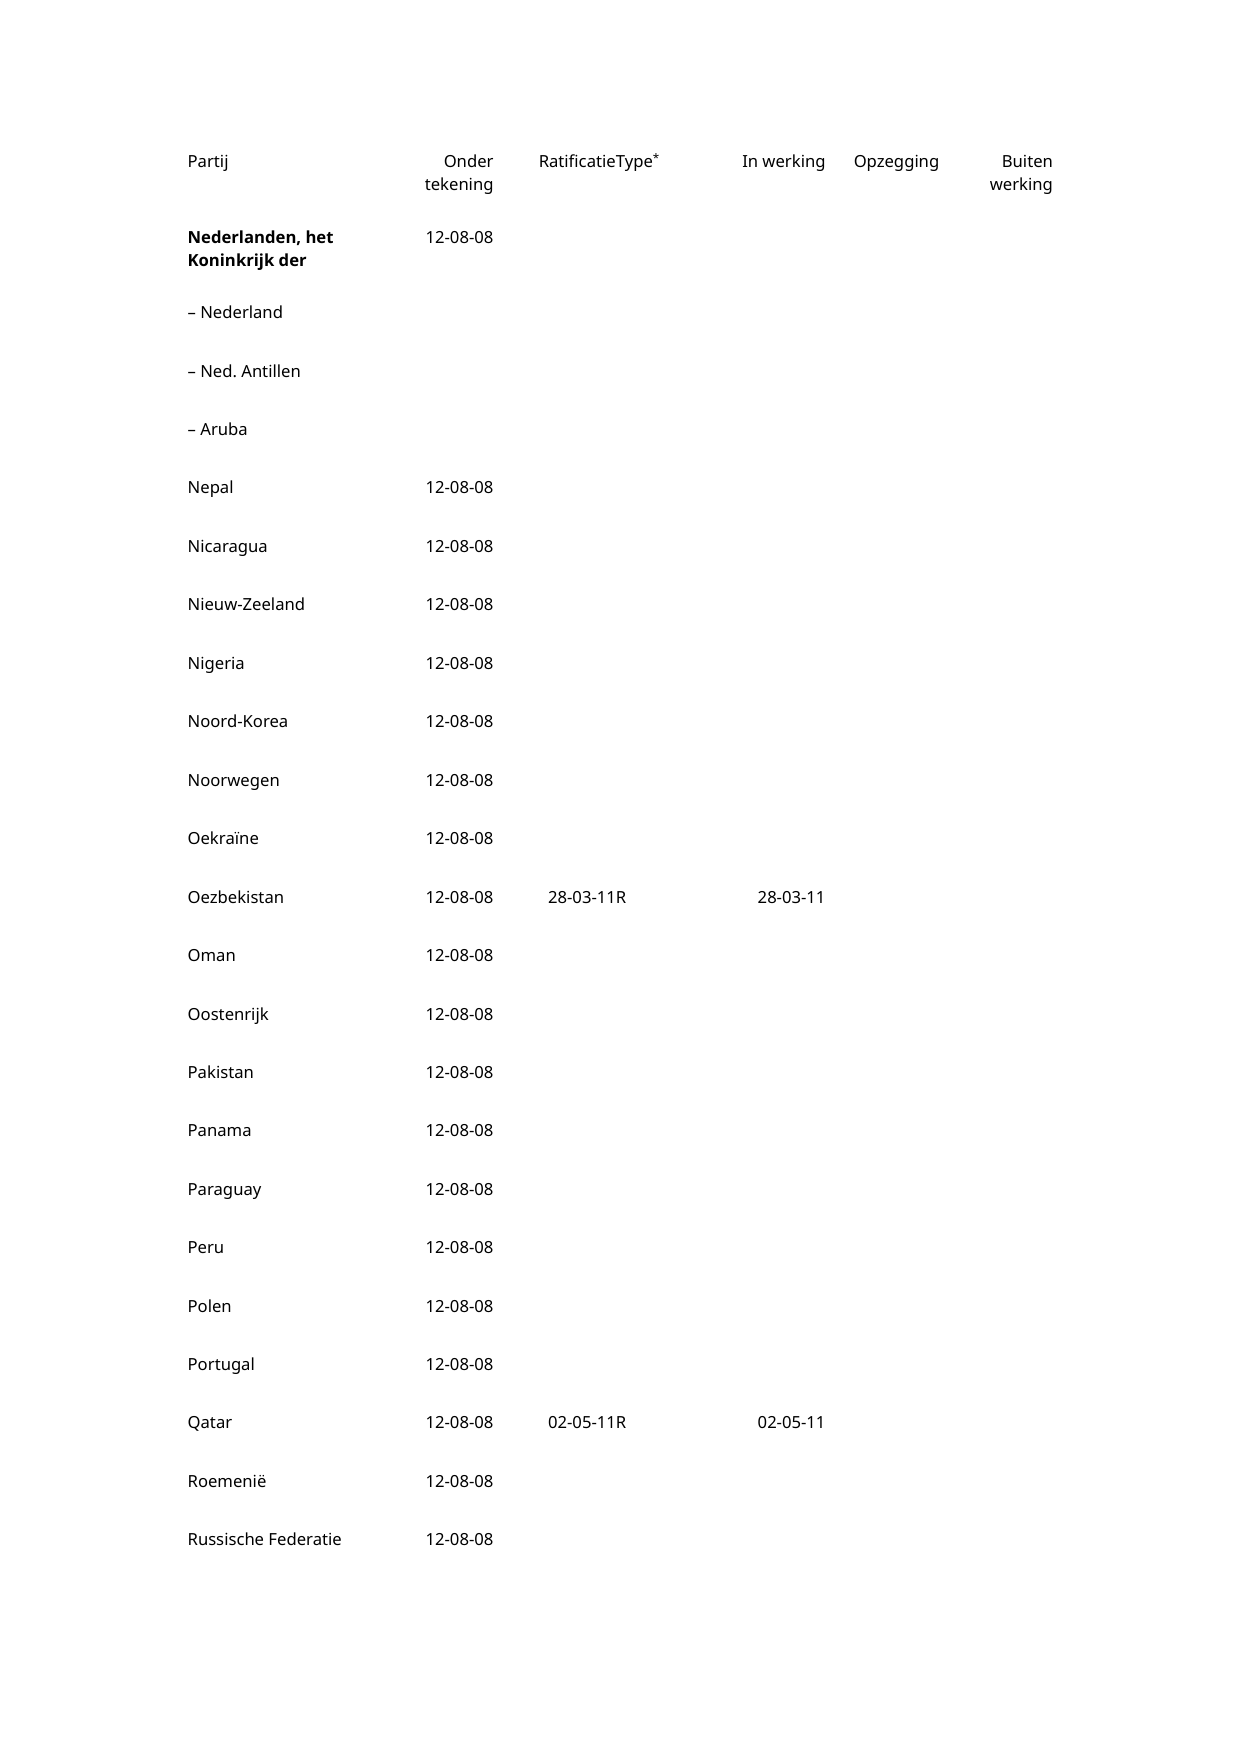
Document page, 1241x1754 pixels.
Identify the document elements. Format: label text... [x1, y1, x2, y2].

table_cell 12-08-08 [371, 1119, 493, 1177]
table_cell [939, 1528, 1053, 1586]
table_cell [493, 1294, 616, 1353]
table_header Opzegging [825, 150, 939, 225]
table_cell [939, 225, 1053, 301]
table_cell [939, 535, 1053, 593]
table_cell [616, 1528, 703, 1586]
table_cell 12-08-08 [371, 1353, 493, 1411]
table_cell Noorwegen [188, 768, 371, 827]
table_cell Portugal [188, 1353, 371, 1411]
table_cell – Nederland [188, 301, 371, 359]
table_header Ratificatie [493, 150, 616, 225]
table_cell [825, 885, 939, 944]
table_header Onder tekening [371, 150, 493, 225]
table_cell Oman [188, 944, 371, 1002]
table_cell [939, 1002, 1053, 1061]
table_cell [703, 827, 825, 885]
table_cell [939, 885, 1053, 944]
table_cell [825, 593, 939, 651]
table_cell [616, 827, 703, 885]
table_cell 02-05-11 [493, 1411, 616, 1469]
table_cell [703, 710, 825, 768]
table_cell 12-08-08 [371, 1002, 493, 1061]
table_cell 12-08-08 [371, 651, 493, 710]
table_cell [703, 768, 825, 827]
table_cell 12-08-08 [371, 1411, 493, 1469]
table_cell [939, 651, 1053, 710]
table_cell [616, 944, 703, 1002]
table_cell 12-08-08 [371, 225, 493, 301]
table_cell [703, 593, 825, 651]
table_cell [493, 301, 616, 359]
table_cell Pakistan [188, 1061, 371, 1119]
table_cell [825, 1061, 939, 1119]
table_cell 12-08-08 [371, 1178, 493, 1236]
table_cell [616, 225, 703, 301]
table_cell [825, 651, 939, 710]
table_cell [939, 1178, 1053, 1236]
table_cell [616, 1236, 703, 1294]
table_cell [493, 710, 616, 768]
table_cell [703, 1236, 825, 1294]
table_cell Noord-Korea [188, 710, 371, 768]
table_cell Qatar [188, 1411, 371, 1469]
table_cell [939, 476, 1053, 534]
table_cell Paraguay [188, 1178, 371, 1236]
table_cell [703, 225, 825, 301]
table_cell Oekraïne [188, 827, 371, 885]
table_cell [939, 1470, 1053, 1528]
table_cell [939, 1411, 1053, 1469]
table_cell [703, 476, 825, 534]
table_header Partij [188, 150, 371, 225]
table_cell [616, 1061, 703, 1119]
table_cell 12-08-08 [371, 1294, 493, 1353]
table_cell [703, 1178, 825, 1236]
table_cell [616, 535, 703, 593]
table_cell [493, 1002, 616, 1061]
table_cell 12-08-08 [371, 535, 493, 593]
table_cell [616, 651, 703, 710]
table_cell 12-08-08 [371, 885, 493, 944]
table_cell [825, 418, 939, 476]
table_cell R [616, 1411, 703, 1469]
table_cell [939, 1119, 1053, 1177]
table_cell [939, 1061, 1053, 1119]
table_cell [825, 1178, 939, 1236]
table_cell [616, 768, 703, 827]
table_cell [703, 1119, 825, 1177]
table_cell [493, 225, 616, 301]
table_cell [825, 710, 939, 768]
table_cell Nieuw-Zeeland [188, 593, 371, 651]
table_cell [825, 768, 939, 827]
table_cell 02-05-11 [703, 1411, 825, 1469]
table_cell [703, 1002, 825, 1061]
table_cell [825, 1528, 939, 1586]
table_cell [493, 651, 616, 710]
table_cell [825, 225, 939, 301]
table_cell [939, 301, 1053, 359]
table_cell [493, 593, 616, 651]
table_cell 12-08-08 [371, 827, 493, 885]
table_cell [493, 476, 616, 534]
table_cell [939, 827, 1053, 885]
table_cell Nicaragua [188, 535, 371, 593]
table_cell [371, 359, 493, 418]
table_cell [493, 1528, 616, 1586]
table_cell [616, 301, 703, 359]
table_cell 28-03-11 [703, 885, 825, 944]
table_cell [825, 827, 939, 885]
table_cell [493, 1178, 616, 1236]
table_cell 12-08-08 [371, 1236, 493, 1294]
table_cell [616, 359, 703, 418]
table_cell [616, 1294, 703, 1353]
table_cell [703, 1470, 825, 1528]
table_cell [371, 301, 493, 359]
table_cell [493, 1119, 616, 1177]
table_cell [939, 1353, 1053, 1411]
table_header Type* [616, 150, 703, 225]
table_cell [493, 418, 616, 476]
table_cell [493, 827, 616, 885]
table_cell [703, 301, 825, 359]
table_cell [939, 418, 1053, 476]
table_header Buiten werking [939, 150, 1053, 225]
table_cell [939, 1236, 1053, 1294]
table_cell [825, 1236, 939, 1294]
table_cell [371, 418, 493, 476]
table_cell 12-08-08 [371, 1470, 493, 1528]
table_cell [616, 593, 703, 651]
table_cell 12-08-08 [371, 476, 493, 534]
table_cell [825, 1470, 939, 1528]
table_cell 12-08-08 [371, 1528, 493, 1586]
table_cell [493, 1236, 616, 1294]
table_header In werking [703, 150, 825, 225]
table_cell [825, 1411, 939, 1469]
table_cell 12-08-08 [371, 593, 493, 651]
table_cell [616, 1353, 703, 1411]
table_cell [825, 476, 939, 534]
table_cell [703, 1528, 825, 1586]
table_cell R [616, 885, 703, 944]
table_cell [825, 301, 939, 359]
table_cell [616, 1470, 703, 1528]
table_cell [616, 710, 703, 768]
table_cell Panama [188, 1119, 371, 1177]
table_cell [939, 768, 1053, 827]
table_cell [703, 1061, 825, 1119]
table_cell Nigeria [188, 651, 371, 710]
table_cell Nederlanden, het Koninkrijk der [188, 225, 371, 301]
table_cell – Aruba [188, 418, 371, 476]
table_cell [825, 1002, 939, 1061]
table_cell [493, 1470, 616, 1528]
table_cell [939, 710, 1053, 768]
table_cell Roemenië [188, 1470, 371, 1528]
table_cell [493, 944, 616, 1002]
table_cell 12-08-08 [371, 710, 493, 768]
table_cell Oostenrijk [188, 1002, 371, 1061]
table_cell [939, 359, 1053, 418]
table_cell [616, 1178, 703, 1236]
table_cell [703, 944, 825, 1002]
table_cell [825, 535, 939, 593]
table_cell [825, 1294, 939, 1353]
table_cell [825, 359, 939, 418]
table_cell [703, 651, 825, 710]
table_cell 12-08-08 [371, 944, 493, 1002]
table_cell [939, 944, 1053, 1002]
table_cell [616, 1119, 703, 1177]
table_cell [703, 418, 825, 476]
table_cell [939, 1294, 1053, 1353]
table_cell [493, 768, 616, 827]
table_cell – Ned. Antillen [188, 359, 371, 418]
table_cell Nepal [188, 476, 371, 534]
table_cell [493, 1353, 616, 1411]
table_cell [616, 418, 703, 476]
table_cell [616, 476, 703, 534]
table_cell [493, 1061, 616, 1119]
table_cell [616, 1002, 703, 1061]
table_cell 12-08-08 [371, 768, 493, 827]
table_cell [939, 593, 1053, 651]
table_cell [825, 944, 939, 1002]
table_cell Peru [188, 1236, 371, 1294]
table_cell [493, 359, 616, 418]
table_cell [703, 535, 825, 593]
table_cell [703, 359, 825, 418]
table_cell 12-08-08 [371, 1061, 493, 1119]
table_cell Russische Federatie [188, 1528, 371, 1586]
table_cell [703, 1294, 825, 1353]
table_cell [493, 535, 616, 593]
table_cell 28-03-11 [493, 885, 616, 944]
table_cell Polen [188, 1294, 371, 1353]
table_cell [825, 1353, 939, 1411]
table_cell Oezbekistan [188, 885, 371, 944]
table_cell [825, 1119, 939, 1177]
table_cell [703, 1353, 825, 1411]
